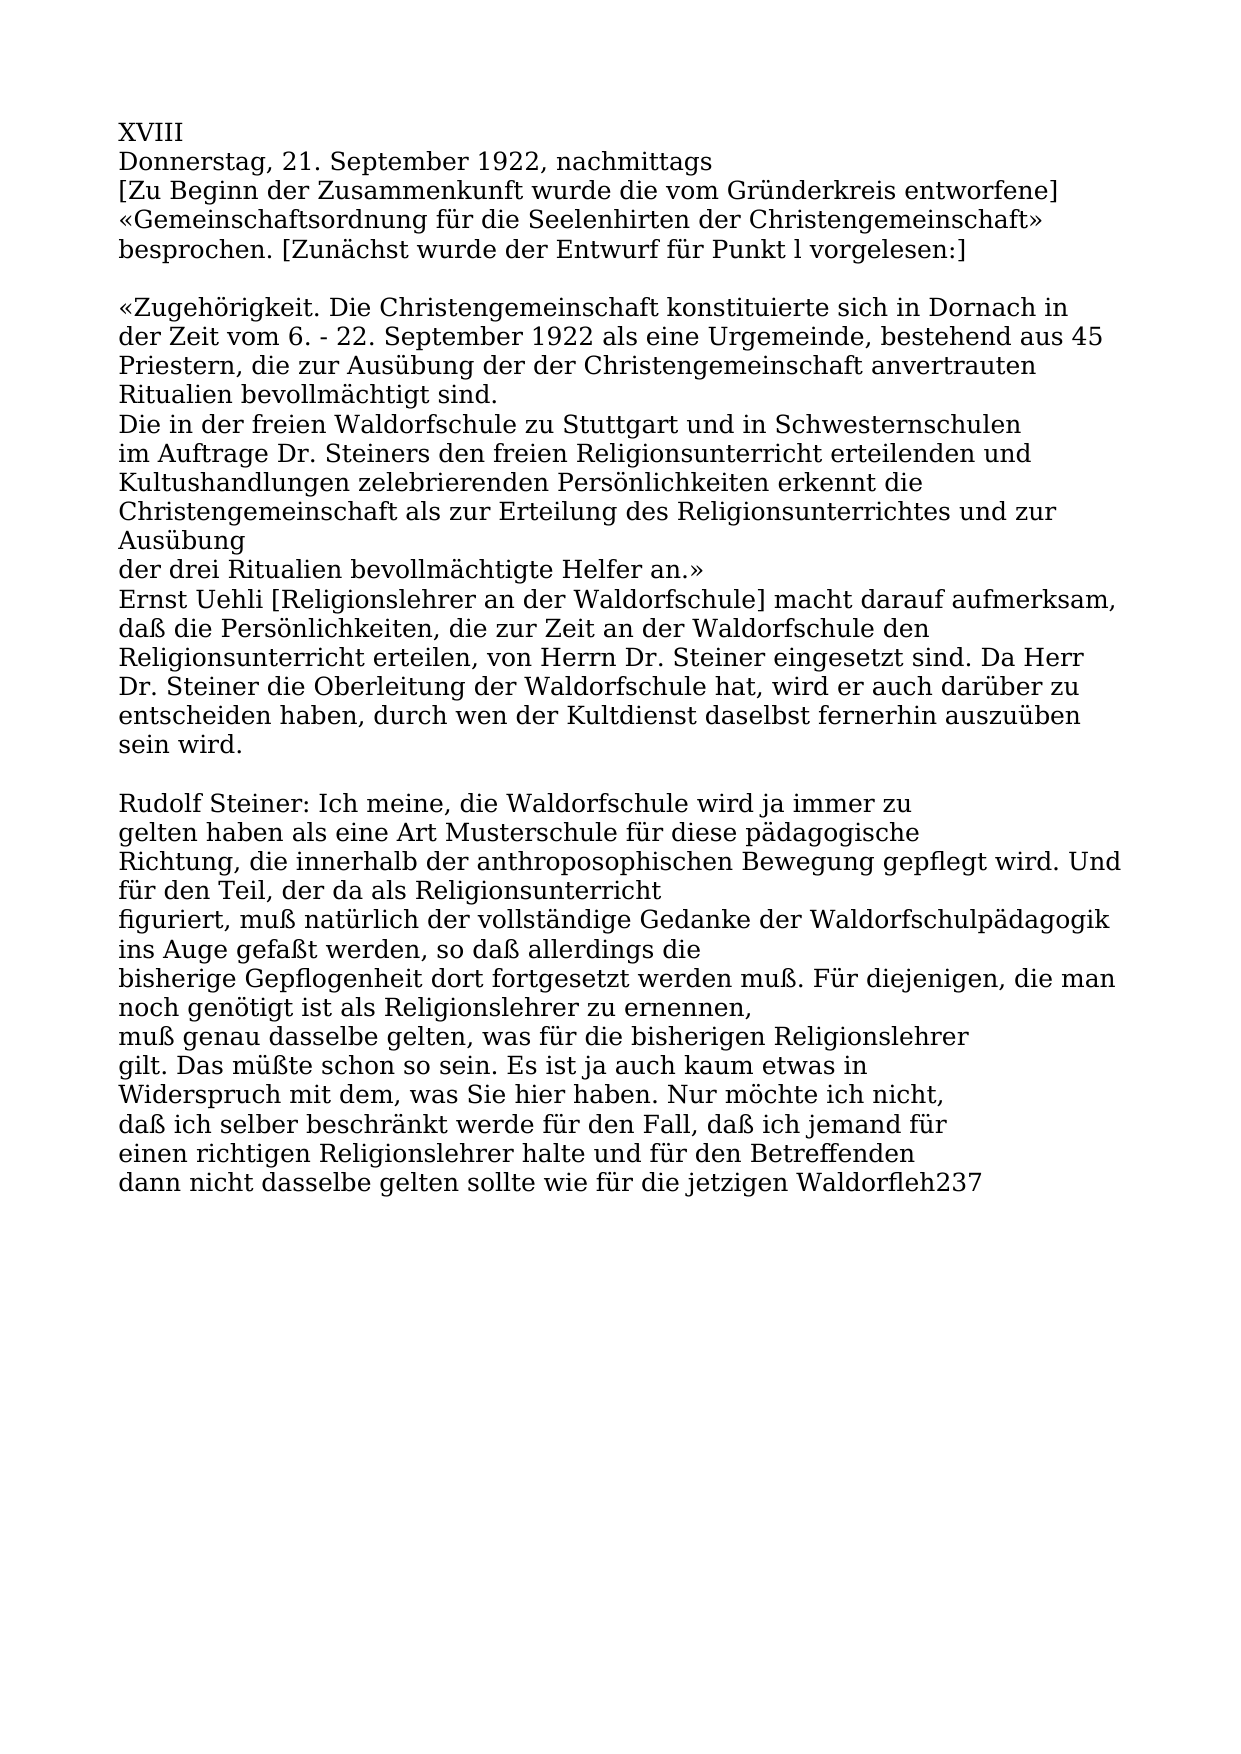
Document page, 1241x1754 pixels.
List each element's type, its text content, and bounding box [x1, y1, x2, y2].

text bisherige Gepflogenheit dort fortgesetzt werden muß. Für diejenigen, die man noch genötigt ist als Religionslehrer zu ernennen, [118, 964, 1122, 1022]
text Rudolf Steiner: Ich meine, die Waldorfschule wird ja immer zu [118, 789, 1122, 818]
text gelten haben als eine Art Musterschule für diese pädagogische [118, 818, 1122, 847]
text Donnerstag, 21. September 1922, nachmittags [118, 147, 1122, 176]
text «Gemeinschaftsordnung für die Seelenhirten der Christengemeinschaft» besprochen. [Zunächst wurde der Entwurf für Punkt l vorgelesen:] [118, 206, 1122, 264]
text Kultushandlungen zelebrierenden Persönlichkeiten erkennt die Christengemeinschaft als zur Erteilung des Religionsunterrichtes und zur Ausübung [118, 468, 1122, 556]
text «Zugehörigkeit. Die Christengemeinschaft konstituierte sich in Dornach in [118, 293, 1122, 322]
text Ritualien bevollmächtigt sind. [118, 381, 1122, 410]
text gilt. Das müßte schon so sein. Es ist ja auch kaum etwas in [118, 1051, 1122, 1081]
text Religionsunterricht erteilen, von Herrn Dr. Steiner eingesetzt sind. Da Herr [118, 643, 1122, 672]
text [Zu Beginn der Zusammenkunft wurde die vom Gründerkreis entworfene] [118, 176, 1122, 206]
text Ernst Uehli [Religionslehrer an der Waldorfschule] macht darauf aufmerksam, daß die Persönlichkeiten, die zur Zeit an der Waldorfschule den [118, 585, 1122, 643]
text dann nicht dasselbe gelten sollte wie für die jetzigen Waldorfleh237 [118, 1168, 1122, 1197]
text der drei Ritualien bevollmächtigte Helfer an.» [118, 556, 1122, 585]
text im Auftrage Dr. Steiners den freien Religionsunterricht erteilenden und [118, 439, 1122, 468]
text der Zeit vom 6. - 22. September 1922 als eine Urgemeinde, bestehend aus 45 [118, 322, 1122, 351]
text entscheiden haben, durch wen der Kultdienst daselbst fernerhin auszuüben [118, 701, 1122, 731]
text Dr. Steiner die Oberleitung der Waldorfschule hat, wird er auch darüber zu [118, 672, 1122, 701]
text figuriert, muß natürlich der vollständige Gedanke der Waldorfschulpädagogik ins Auge gefaßt werden, so daß allerdings die [118, 906, 1122, 964]
text XVIII [118, 118, 1122, 147]
text sein wird. [118, 731, 1122, 760]
text Widerspruch mit dem, was Sie hier haben. Nur möchte ich nicht, [118, 1081, 1122, 1110]
text Richtung, die innerhalb der anthroposophischen Bewegung gepflegt wird. Und für den Teil, der da als Religionsunterricht [118, 847, 1122, 906]
text Die in der freien Waldorfschule zu Stuttgart und in Schwesternschulen [118, 410, 1122, 439]
text einen richtigen Religionslehrer halte und für den Betreffenden [118, 1139, 1122, 1168]
text muß genau dasselbe gelten, was für die bisherigen Religionslehrer [118, 1022, 1122, 1051]
text Priestern, die zur Ausübung der der Christengemeinschaft anvertrauten [118, 351, 1122, 381]
text daß ich selber beschränkt werde für den Fall, daß ich jemand für [118, 1110, 1122, 1139]
